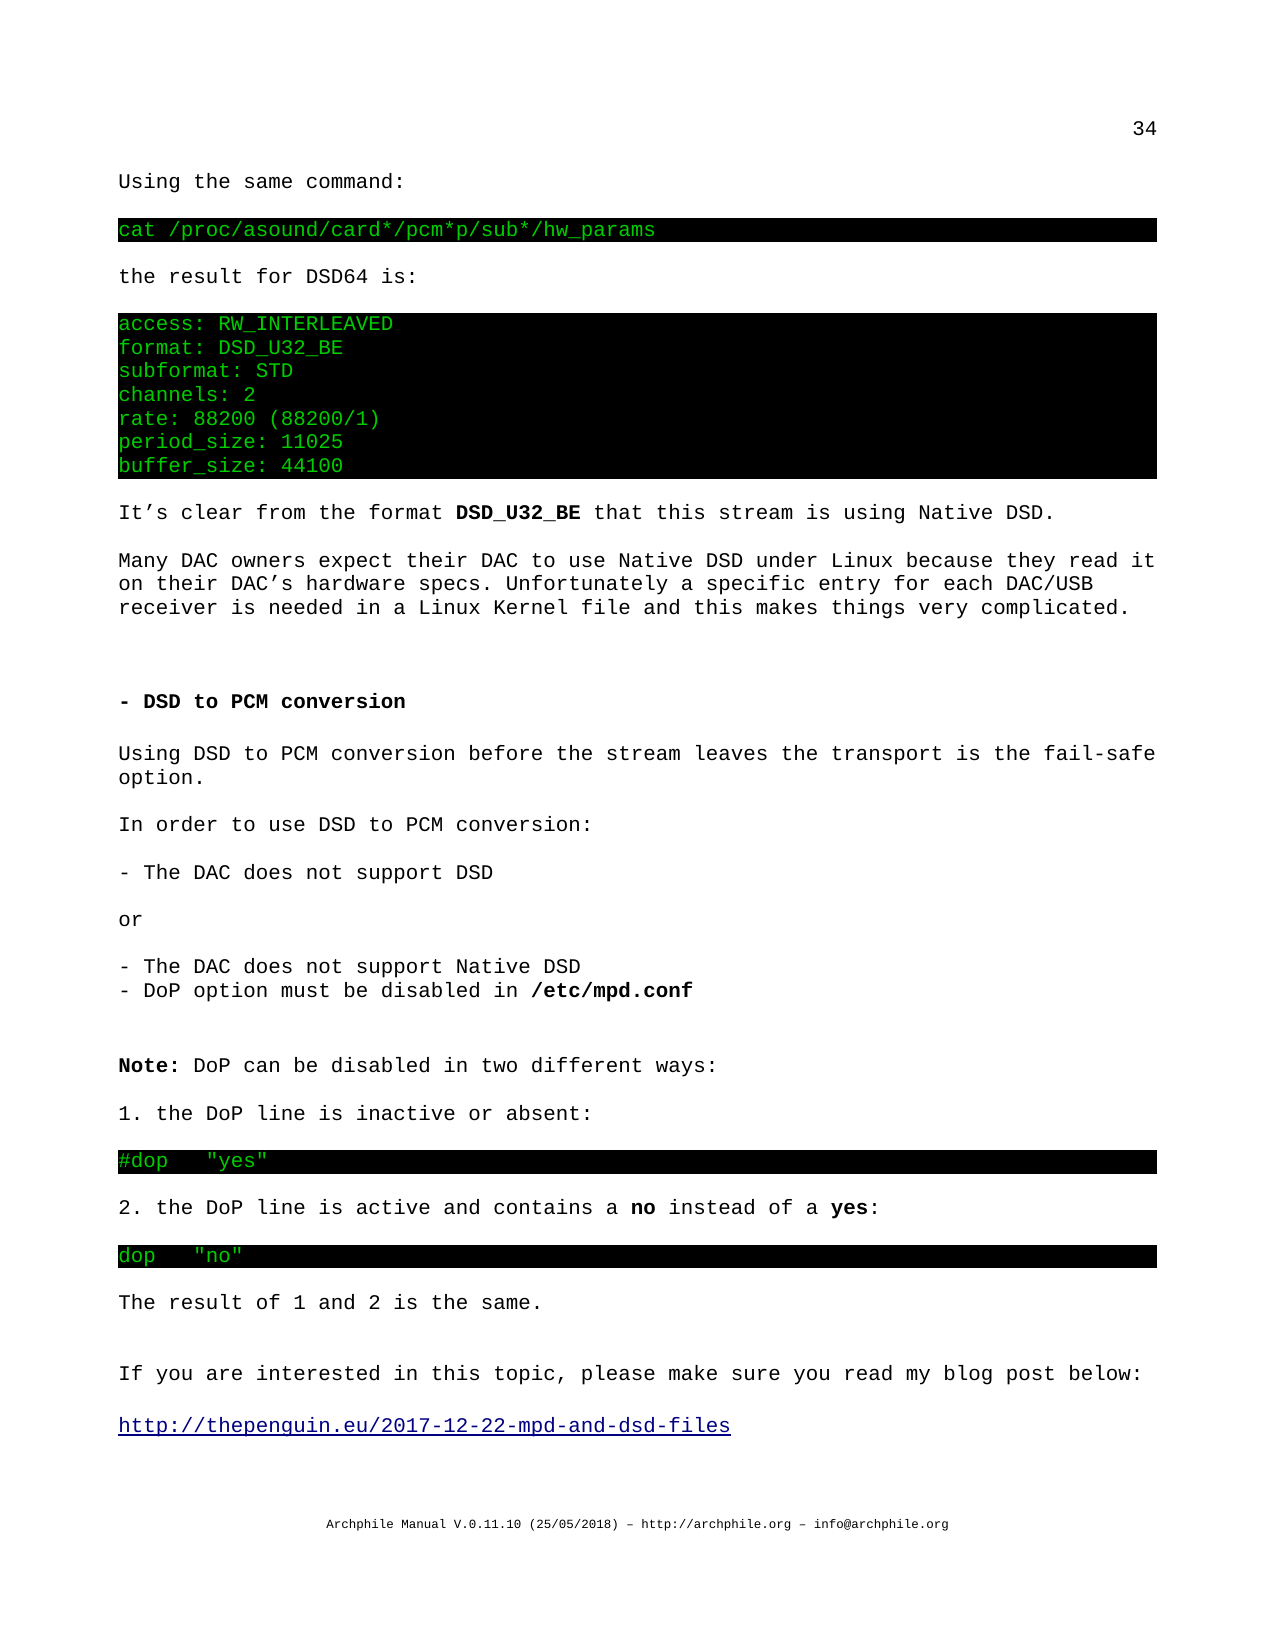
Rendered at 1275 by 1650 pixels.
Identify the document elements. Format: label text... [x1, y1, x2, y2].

text 1. the DoP line is inactive or absent: [118, 1103, 1157, 1126]
text channels: 2 [118, 384, 1157, 408]
text http://thepenguin.eu/2017-12-22-mpd-and-dsd-files [118, 1415, 1157, 1438]
text access: RW_INTERLEAVED [118, 313, 1157, 337]
text The result of 1 and 2 is the same. [118, 1292, 1157, 1316]
text period_size: 11025 [118, 431, 1157, 455]
text In order to use DSD to PCM conversion: [118, 814, 1157, 838]
text Using the same command: [118, 171, 1157, 195]
text Using DSD to PCM conversion before the stream leaves the transport is the fail-safe option. [118, 743, 1157, 791]
text If you are interested in this topic, please make sure you read my blog post below: [118, 1363, 1157, 1387]
text the result for DSD64 is: [118, 266, 1157, 289]
text - DSD to PCM conversion [118, 691, 1157, 715]
text 2. the DoP line is active and contains a no instead of a yes: [118, 1197, 1157, 1221]
text #dop "yes" [118, 1150, 1157, 1174]
text dop "no" [118, 1245, 1157, 1268]
text buffer_size: 44100 [118, 455, 1157, 479]
text - DoP option must be disabled in /etc/mpd.conf [118, 980, 1157, 1003]
text - The DAC does not support DSD [118, 862, 1157, 885]
text It’s clear from the format DSD_U32_BE that this stream is using Native DSD. [118, 502, 1157, 526]
text rate: 88200 (88200/1) [118, 408, 1157, 431]
text or [118, 909, 1157, 933]
text - The DAC does not support Native DSD [118, 956, 1157, 980]
text cat /proc/asound/card*/pcm*p/sub*/hw_params [118, 218, 1157, 242]
text Note: DoP can be disabled in two different ways: [118, 1056, 1157, 1079]
text Many DAC owners expect their DAC to use Native DSD under Linux because they read it on their DAC’s hardware specs. Unfortunately a specific entry for each DAC/USB receiver is needed in a Linux Kernel file and this makes things very complicated. [118, 549, 1157, 621]
text format: DSD_U32_BE [118, 337, 1157, 360]
text subformat: STD [118, 360, 1157, 384]
